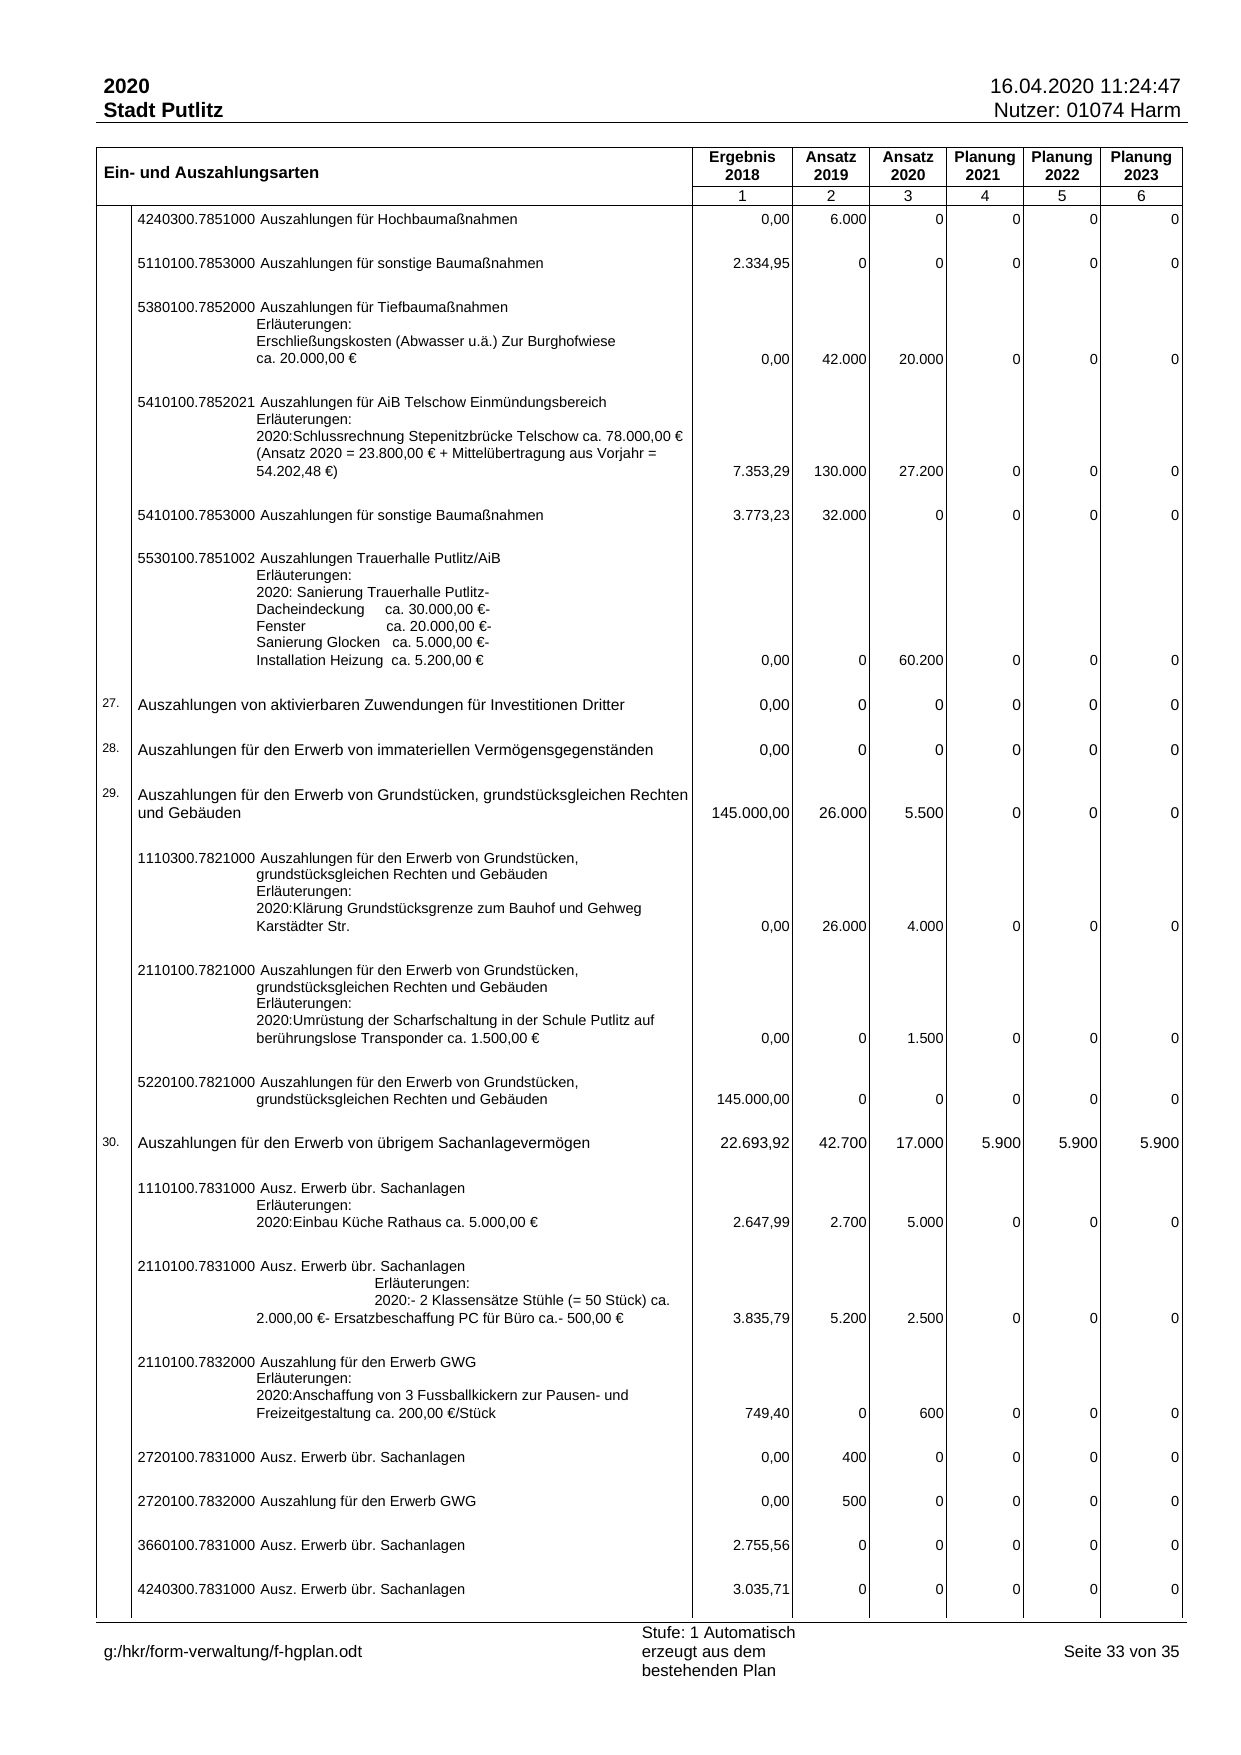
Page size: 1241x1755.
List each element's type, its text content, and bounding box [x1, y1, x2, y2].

table_cell 0,00 [693, 955, 792, 1067]
table_cell 0 [1024, 1068, 1100, 1128]
table_cell 500 [793, 1486, 869, 1530]
table_cell 0,00 [693, 843, 792, 955]
table_cell 2.647,99 [693, 1173, 792, 1252]
table_cell [97, 206, 131, 249]
table_cell [97, 388, 131, 500]
table_header Ein- und Auszahlungsarten [97, 148, 692, 205]
table_cell 4.000 [870, 843, 946, 955]
table_cell 3660100.7831000 [132, 1530, 256, 1574]
table_cell 0 [870, 1530, 946, 1574]
table_cell 5.900 [1024, 1128, 1100, 1173]
table_cell 0 [947, 1347, 1023, 1443]
table_header Ergebnis 2018 [693, 148, 792, 186]
table_cell [97, 544, 131, 690]
table_cell Ausz. Erwerb übr. Sachanlagen [256, 1530, 692, 1574]
table_cell 0 [793, 1347, 869, 1443]
table_cell 0 [947, 1443, 1023, 1486]
table_cell 0 [1101, 735, 1182, 780]
table_header Planung 2022 [1024, 148, 1100, 186]
table_cell Auszahlung für den Erwerb GWG [256, 1486, 692, 1530]
table_cell 0 [793, 735, 869, 780]
table_cell 0,00 [693, 690, 792, 735]
table_cell Auszahlungen für sonstige Baumaßnahmen [256, 249, 692, 292]
table_cell 0,00 [693, 206, 792, 249]
table_cell Auszahlungen für den Erwerb von Grundstücken, grundstücksgleichen Rechten und Gebäuden [256, 1068, 692, 1128]
table_cell 2.700 [793, 1173, 869, 1252]
table_cell 0 [947, 544, 1023, 690]
table_cell 0 [1024, 1347, 1100, 1443]
table_cell 0 [1101, 249, 1182, 292]
table_cell 2720100.7831000 [132, 1443, 256, 1486]
table_cell 0 [947, 780, 1023, 843]
table_cell 0 [1101, 780, 1182, 843]
table_cell Auszahlungen für den Erwerb von Grundstücken, grundstücksgleichen Rechten und Gebäuden Erläuterungen: 2020:Klärung Grundstücksgrenze zum Bauhof und Gehweg Karstädter Str. [256, 843, 692, 955]
table_cell [97, 1574, 131, 1618]
table_cell [97, 1486, 131, 1530]
table_cell 0 [870, 1443, 946, 1486]
table_cell 0 [1024, 388, 1100, 500]
table_cell 26.000 [793, 843, 869, 955]
table_header Planung 2021 [947, 148, 1023, 186]
table_cell 0 [1101, 690, 1182, 735]
table_cell 2.755,56 [693, 1530, 792, 1574]
table_cell [97, 500, 131, 544]
table_cell 27.200 [870, 388, 946, 500]
table_cell 0 [1101, 388, 1182, 500]
table_cell Auszahlungen für den Erwerb von übrigem Sachanlagevermögen [132, 1128, 692, 1173]
table_cell 0 [947, 735, 1023, 780]
table_cell 4 [947, 187, 1023, 205]
table_cell Ausz. Erwerb übr. Sachanlagen Erläuterungen: 2020:Einbau Küche Rathaus ca. 5.000,00 € [256, 1173, 692, 1252]
table_cell 2110100.7831000 [132, 1252, 256, 1347]
table_cell 0 [1101, 1252, 1182, 1347]
table_cell [97, 1252, 131, 1347]
table_cell 0 [947, 1173, 1023, 1252]
table_cell 0 [1101, 293, 1182, 388]
table_cell 5.900 [1101, 1128, 1182, 1173]
table_cell 0 [1101, 1486, 1182, 1530]
table_cell 17.000 [870, 1128, 946, 1173]
table_cell 0 [947, 1252, 1023, 1347]
table_cell 0 [1024, 955, 1100, 1067]
table_cell 0 [947, 249, 1023, 292]
table_cell 0 [870, 1486, 946, 1530]
table_cell 0 [793, 249, 869, 292]
table_cell 26.000 [793, 780, 869, 843]
table_cell Auszahlungen für sonstige Baumaßnahmen [256, 500, 692, 544]
table_cell 0 [947, 1574, 1023, 1618]
table_cell 5.500 [870, 780, 946, 843]
table_cell 0 [947, 388, 1023, 500]
table_cell 1110100.7831000 [132, 1173, 256, 1252]
table_cell 0 [793, 690, 869, 735]
table_cell Auszahlungen Trauerhalle Putlitz/AiB Erläuterungen: 2020: Sanierung Trauerhalle Putlitz- Dacheindeckung ca. 30.000,00 €- Fenster ca. 20.000,00 €- Sanierung Glocken ca. 5.000,00 €- Installation Heizung ca. 5.200,00 € [256, 544, 692, 690]
table_cell 0 [870, 735, 946, 780]
table_cell 0 [1101, 1347, 1182, 1443]
table_cell 749,40 [693, 1347, 792, 1443]
table_cell 0 [1101, 206, 1182, 249]
table_cell 5 [1024, 187, 1100, 205]
table_cell Auszahlungen für den Erwerb von immateriellen Vermögensgegenständen [132, 735, 692, 780]
table_cell 0 [1024, 1252, 1100, 1347]
table_cell 0 [870, 690, 946, 735]
table_cell 0 [793, 1530, 869, 1574]
table_cell 0 [1101, 1443, 1182, 1486]
table_cell Auszahlungen von aktivierbaren Zuwendungen für Investitionen Dritter [132, 690, 692, 735]
table_header Planung 2023 [1101, 148, 1182, 186]
table_cell 0 [1024, 500, 1100, 544]
table_cell 28. [97, 735, 131, 780]
table_cell 2 [793, 187, 869, 205]
table_cell 1110300.7821000 [132, 843, 256, 955]
table_cell 0 [793, 544, 869, 690]
table_cell 2110100.7821000 [132, 955, 256, 1067]
table_cell Auszahlungen für Tiefbaumaßnahmen Erläuterungen: Erschließungskosten (Abwasser u.ä.) Zur Burghofwiese ca. 20.000,00 € [256, 293, 692, 388]
table_cell 5220100.7821000 [132, 1068, 256, 1128]
table_cell 3 [870, 187, 946, 205]
table_cell 0 [1024, 544, 1100, 690]
table_cell 27. [97, 690, 131, 735]
table_cell 0 [1024, 735, 1100, 780]
table_cell 3.835,79 [693, 1252, 792, 1347]
table_cell 3.773,23 [693, 500, 792, 544]
table_cell 145.000,00 [693, 1068, 792, 1128]
table_cell 0,00 [693, 544, 792, 690]
table_cell 0,00 [693, 293, 792, 388]
table_cell 0 [947, 500, 1023, 544]
table_cell 0,00 [693, 1443, 792, 1486]
table_cell 0 [1101, 1173, 1182, 1252]
table_cell 2.334,95 [693, 249, 792, 292]
table_cell 0 [1024, 1443, 1100, 1486]
table_cell [97, 1347, 131, 1443]
table_cell 0 [1101, 955, 1182, 1067]
table_cell 4240300.7831000 [132, 1574, 256, 1618]
table_cell 400 [793, 1443, 869, 1486]
table_cell [97, 1443, 131, 1486]
table_cell 5530100.7851002 [132, 544, 256, 690]
table_cell 0 [947, 1068, 1023, 1128]
table_cell 5380100.7852000 [132, 293, 256, 388]
table_cell 0 [1024, 690, 1100, 735]
table_cell 0 [870, 1574, 946, 1618]
table_cell Auszahlungen für den Erwerb von Grundstücken, grundstücksgleichen Rechten und Gebäuden Erläuterungen: 2020:Umrüstung der Scharfschaltung in der Schule Putlitz auf berührungslose Transponder ca. 1.500,00 € [256, 955, 692, 1067]
table_header Ansatz 2020 [870, 148, 946, 186]
table_cell 0 [947, 206, 1023, 249]
table_cell 0 [870, 206, 946, 249]
table_cell 5110100.7853000 [132, 249, 256, 292]
table_cell 0 [870, 500, 946, 544]
table_cell [97, 1173, 131, 1252]
table_cell 0 [947, 690, 1023, 735]
table_cell 5410100.7852021 [132, 388, 256, 500]
table_cell 0 [1024, 293, 1100, 388]
table_cell 130.000 [793, 388, 869, 500]
table_cell 0 [1024, 780, 1100, 843]
table_cell 0 [1024, 1530, 1100, 1574]
table_cell 60.200 [870, 544, 946, 690]
table_cell 1 [693, 187, 792, 205]
table_cell [97, 1530, 131, 1574]
table_cell 32.000 [793, 500, 869, 544]
table_cell 5.900 [947, 1128, 1023, 1173]
table_cell 0 [947, 843, 1023, 955]
table_cell 22.693,92 [693, 1128, 792, 1173]
table_cell 0 [947, 1486, 1023, 1530]
table_cell 4240300.7851000 [132, 206, 256, 249]
table_cell 2.500 [870, 1252, 946, 1347]
table_cell 42.000 [793, 293, 869, 388]
table_cell 0 [1024, 1574, 1100, 1618]
table_cell 0,00 [693, 1486, 792, 1530]
table_cell Auszahlungen für Hochbaumaßnahmen [256, 206, 692, 249]
table_cell 1.500 [870, 955, 946, 1067]
table_cell 0 [1024, 1173, 1100, 1252]
table_cell 0 [1101, 1068, 1182, 1128]
table_cell [97, 249, 131, 292]
table_cell 0 [1101, 544, 1182, 690]
table_cell 42.700 [793, 1128, 869, 1173]
table_cell 0 [1101, 500, 1182, 544]
table_cell [97, 843, 131, 955]
table_cell [97, 955, 131, 1067]
table_cell 0 [1101, 843, 1182, 955]
table_cell 0 [1024, 249, 1100, 292]
table_cell 145.000,00 [693, 780, 792, 843]
table_cell Ausz. Erwerb übr. Sachanlagen Erläuterungen: 2020:- 2 Klassensätze Stühle (= 50 Stück) ca. 2.000,00 €- Ersatzbeschaffung PC für Büro ca.- 500,00 € [256, 1252, 692, 1347]
table_cell 0 [1101, 1530, 1182, 1574]
table_cell 600 [870, 1347, 946, 1443]
table_cell 0 [870, 1068, 946, 1128]
table_cell 2110100.7832000 [132, 1347, 256, 1443]
table_cell Auszahlungen für den Erwerb von Grundstücken, grundstücksgleichen Rechten und Gebäuden [132, 780, 692, 843]
table_cell Ausz. Erwerb übr. Sachanlagen [256, 1443, 692, 1486]
table_cell 0 [947, 293, 1023, 388]
table_cell 0 [870, 249, 946, 292]
table_cell 5.000 [870, 1173, 946, 1252]
table_cell Auszahlung für den Erwerb GWG Erläuterungen: 2020:Anschaffung von 3 Fussballkickern zur Pausen- und Freizeitgestaltung ca. 200,00 €/Stück [256, 1347, 692, 1443]
table_cell 6 [1101, 187, 1182, 205]
table_cell 0 [1024, 206, 1100, 249]
table_cell 0 [1101, 1574, 1182, 1618]
table_cell 0 [1024, 843, 1100, 955]
table_cell 0 [793, 1574, 869, 1618]
table_cell 0,00 [693, 735, 792, 780]
table_cell 7.353,29 [693, 388, 792, 500]
table_cell [97, 293, 131, 388]
table_cell 5410100.7853000 [132, 500, 256, 544]
table_cell 30. [97, 1128, 131, 1173]
table_cell [97, 1068, 131, 1128]
table_header Ansatz 2019 [793, 148, 869, 186]
table_cell 5.200 [793, 1252, 869, 1347]
table_cell 3.035,71 [693, 1574, 792, 1618]
table_cell 0 [947, 1530, 1023, 1574]
table_cell 0 [793, 955, 869, 1067]
table_cell Ausz. Erwerb übr. Sachanlagen [256, 1574, 692, 1618]
table_cell Auszahlungen für AiB Telschow Einmündungsbereich Erläuterungen: 2020:Schlussrechnung Stepenitzbrücke Telschow ca. 78.000,00 €(Ansatz 2020 = 23.800,00 € + Mittelübertragung aus Vorjahr = 54.202,48 €) [256, 388, 692, 500]
table_cell 29. [97, 780, 131, 843]
table_cell 0 [947, 955, 1023, 1067]
table_cell 0 [1024, 1486, 1100, 1530]
table_cell 6.000 [793, 206, 869, 249]
table_cell 2720100.7832000 [132, 1486, 256, 1530]
table_cell 0 [793, 1068, 869, 1128]
table_cell 20.000 [870, 293, 946, 388]
